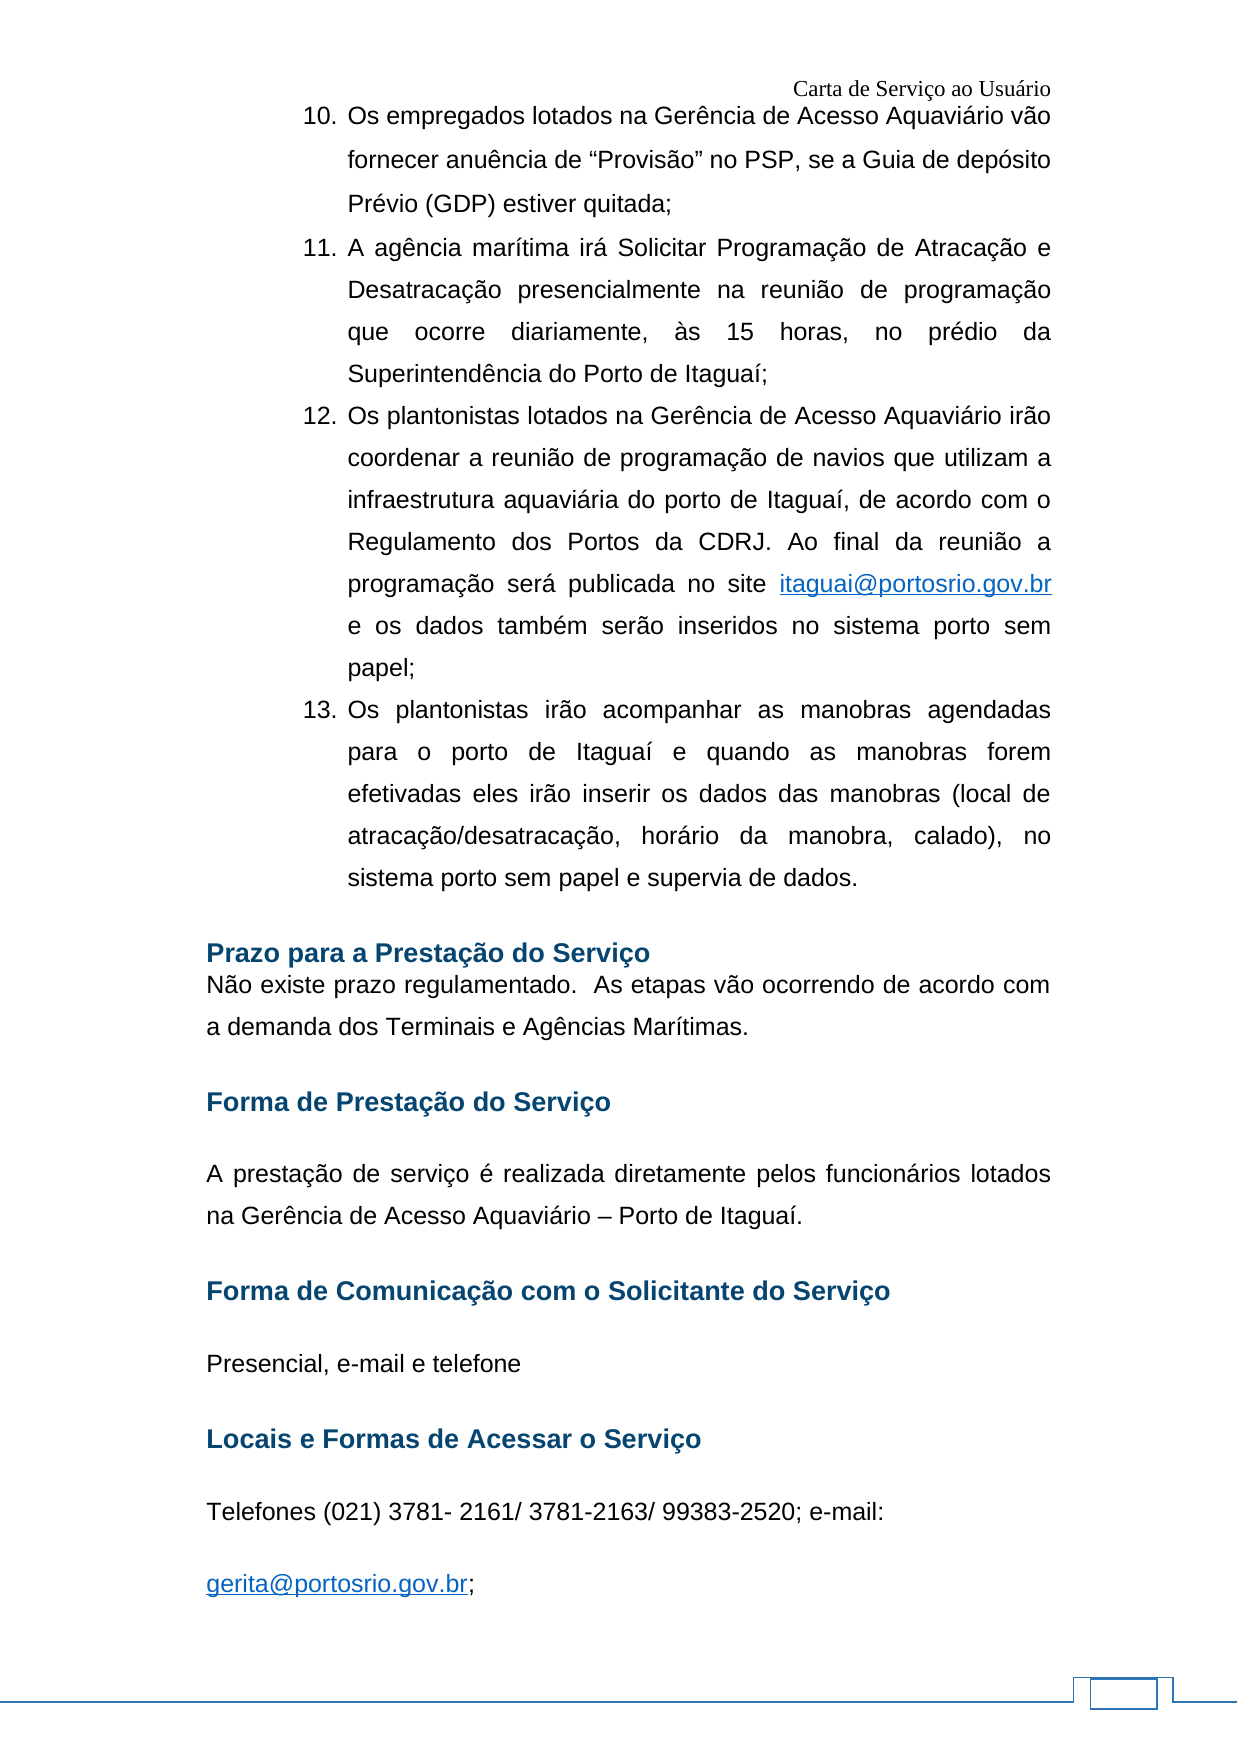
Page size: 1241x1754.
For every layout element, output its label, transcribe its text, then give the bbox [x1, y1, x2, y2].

list Os empregados lotados na Gerência de Acesso Aquaviário vão fornecer anuência de “Provisão” no PSP, se a Guia de depósito Prévio (GDP) estiver quitada; [303, 101, 1052, 217]
list Os plantonistas irão acompanhar as manobras agendadas para o porto de Itaguaí e quando as manobras forem efetivadas eles irão inserir os dados das manobras (local de atracação/desatracação, horário da manobra, calado), no sistema porto sem papel e supervia de dados. [303, 695, 1052, 892]
text Prazo para a Prestação do Serviço [206, 937, 1053, 968]
list A agência marítima irá Solicitar Programação de Atracação e Desatracação presencialmente na reunião de programação que ocorre diariamente, às 15 horas, no prédio da Superintendência do Porto de Itaguaí; [303, 233, 1052, 387]
text Presencial, e-mail e telefone [206, 1349, 1052, 1378]
text Locais e Formas de Acessar o Serviço [206, 1423, 1053, 1454]
text Forma de Prestação do Serviço [206, 1086, 1053, 1117]
text Telefones (021) 3781- 2161/ 3781-2163/ 99383-2520; e-mail: gerita@portosrio.gov.br; [206, 1497, 886, 1598]
list Os plantonistas lotados na Gerência de Acesso Aquaviário irão coordenar a reunião de programação de navios que utilizam a infraestrutura aquaviária do porto de Itaguaí, de acordo com o Regulamento dos Portos da CDRJ. Ao final da reunião a programação será publicada no site itaguai@portosrio.gov.br e os dados também serão inseridos no sistema porto sem papel; [303, 401, 1052, 681]
text Não existe prazo regulamentado. As etapas vão ocorrendo de acordo com a demanda dos Terminais e Agências Marítimas. [206, 970, 1052, 1041]
text Forma de Comunicação com o Solicitante do Serviço [206, 1275, 1053, 1306]
text A prestação de serviço é realizada diretamente pelos funcionários lotados na Gerência de Acesso Aquaviário – Porto de Itaguaí. [206, 1159, 1052, 1230]
